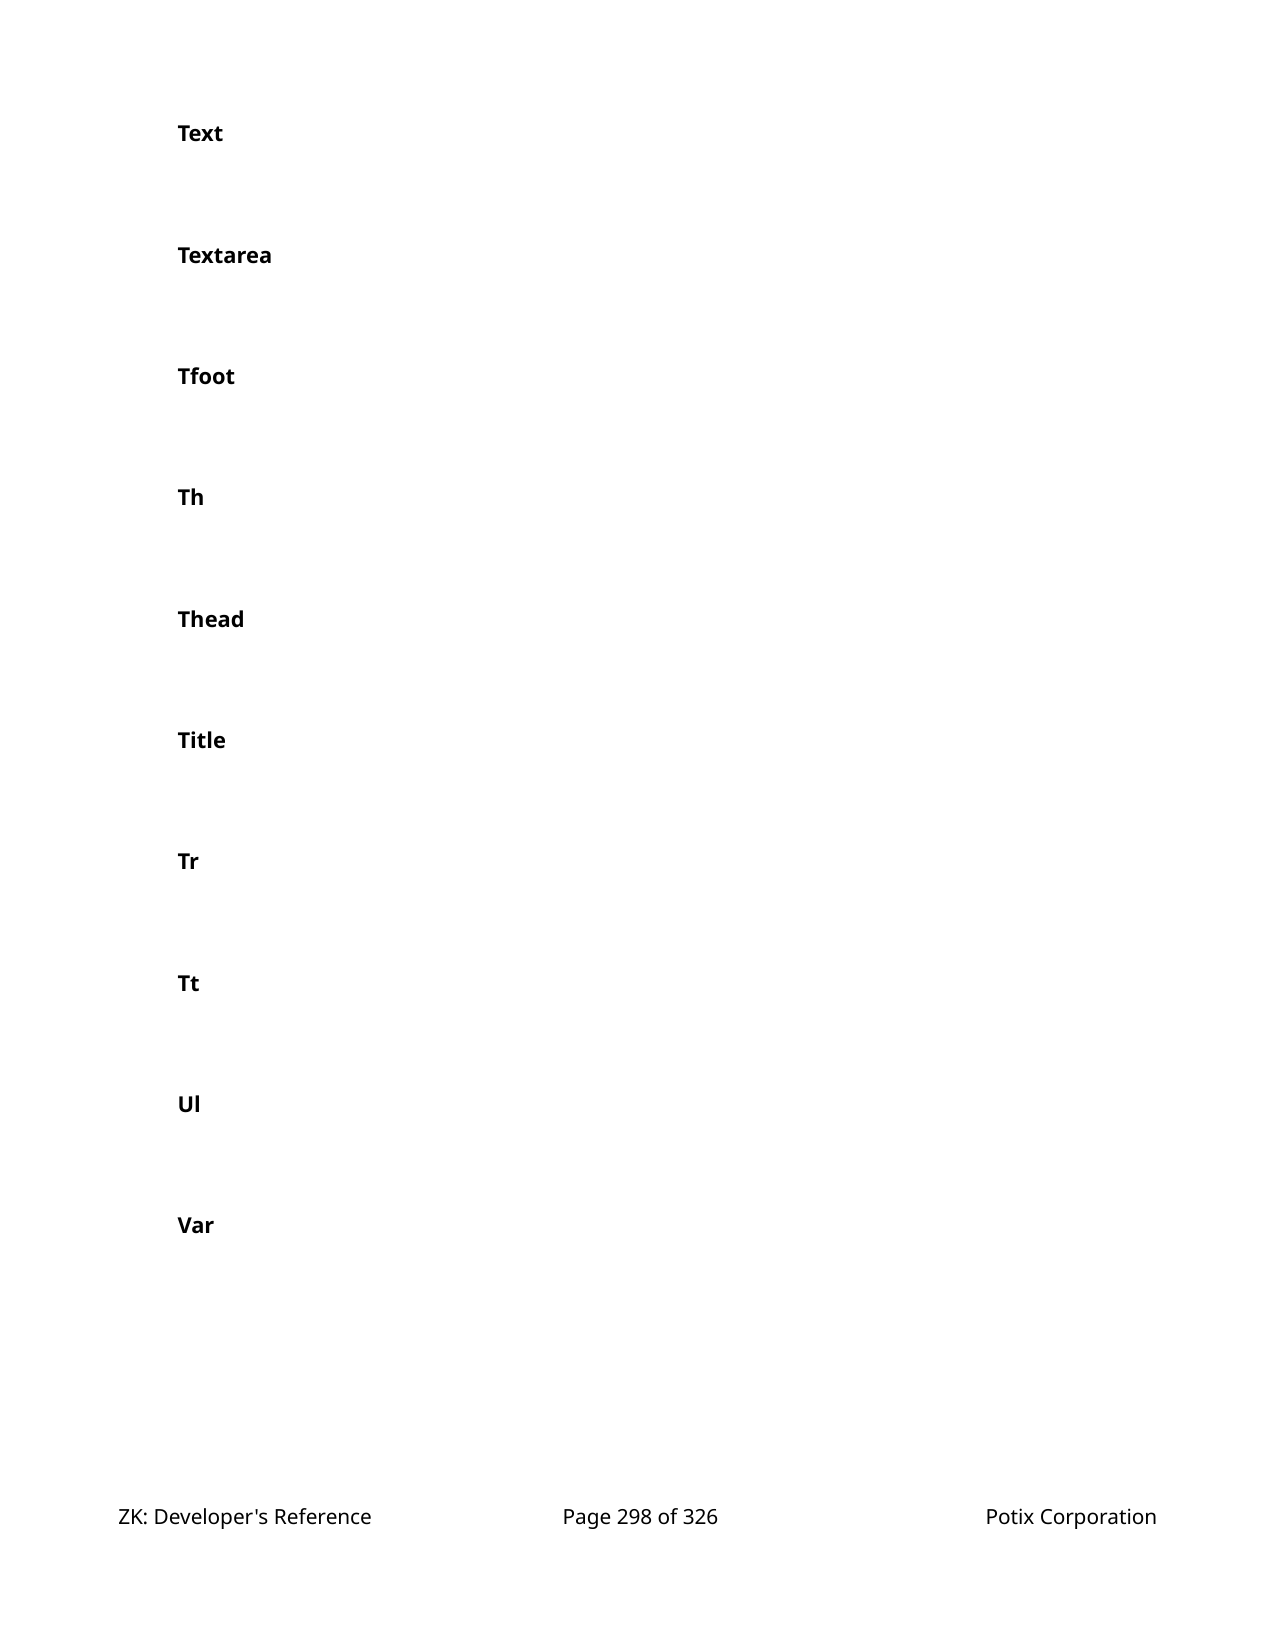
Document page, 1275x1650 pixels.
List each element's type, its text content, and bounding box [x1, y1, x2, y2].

subtitle Thead [177, 603, 1157, 633]
subtitle Tfoot [177, 361, 1157, 391]
subtitle Var [177, 1210, 1157, 1240]
subtitle Tt [177, 968, 1157, 998]
subtitle Ul [177, 1089, 1157, 1119]
subtitle Text [177, 118, 1157, 148]
subtitle Title [177, 725, 1157, 755]
subtitle Th [177, 482, 1157, 512]
subtitle Textarea [177, 239, 1157, 269]
subtitle Tr [177, 846, 1157, 876]
